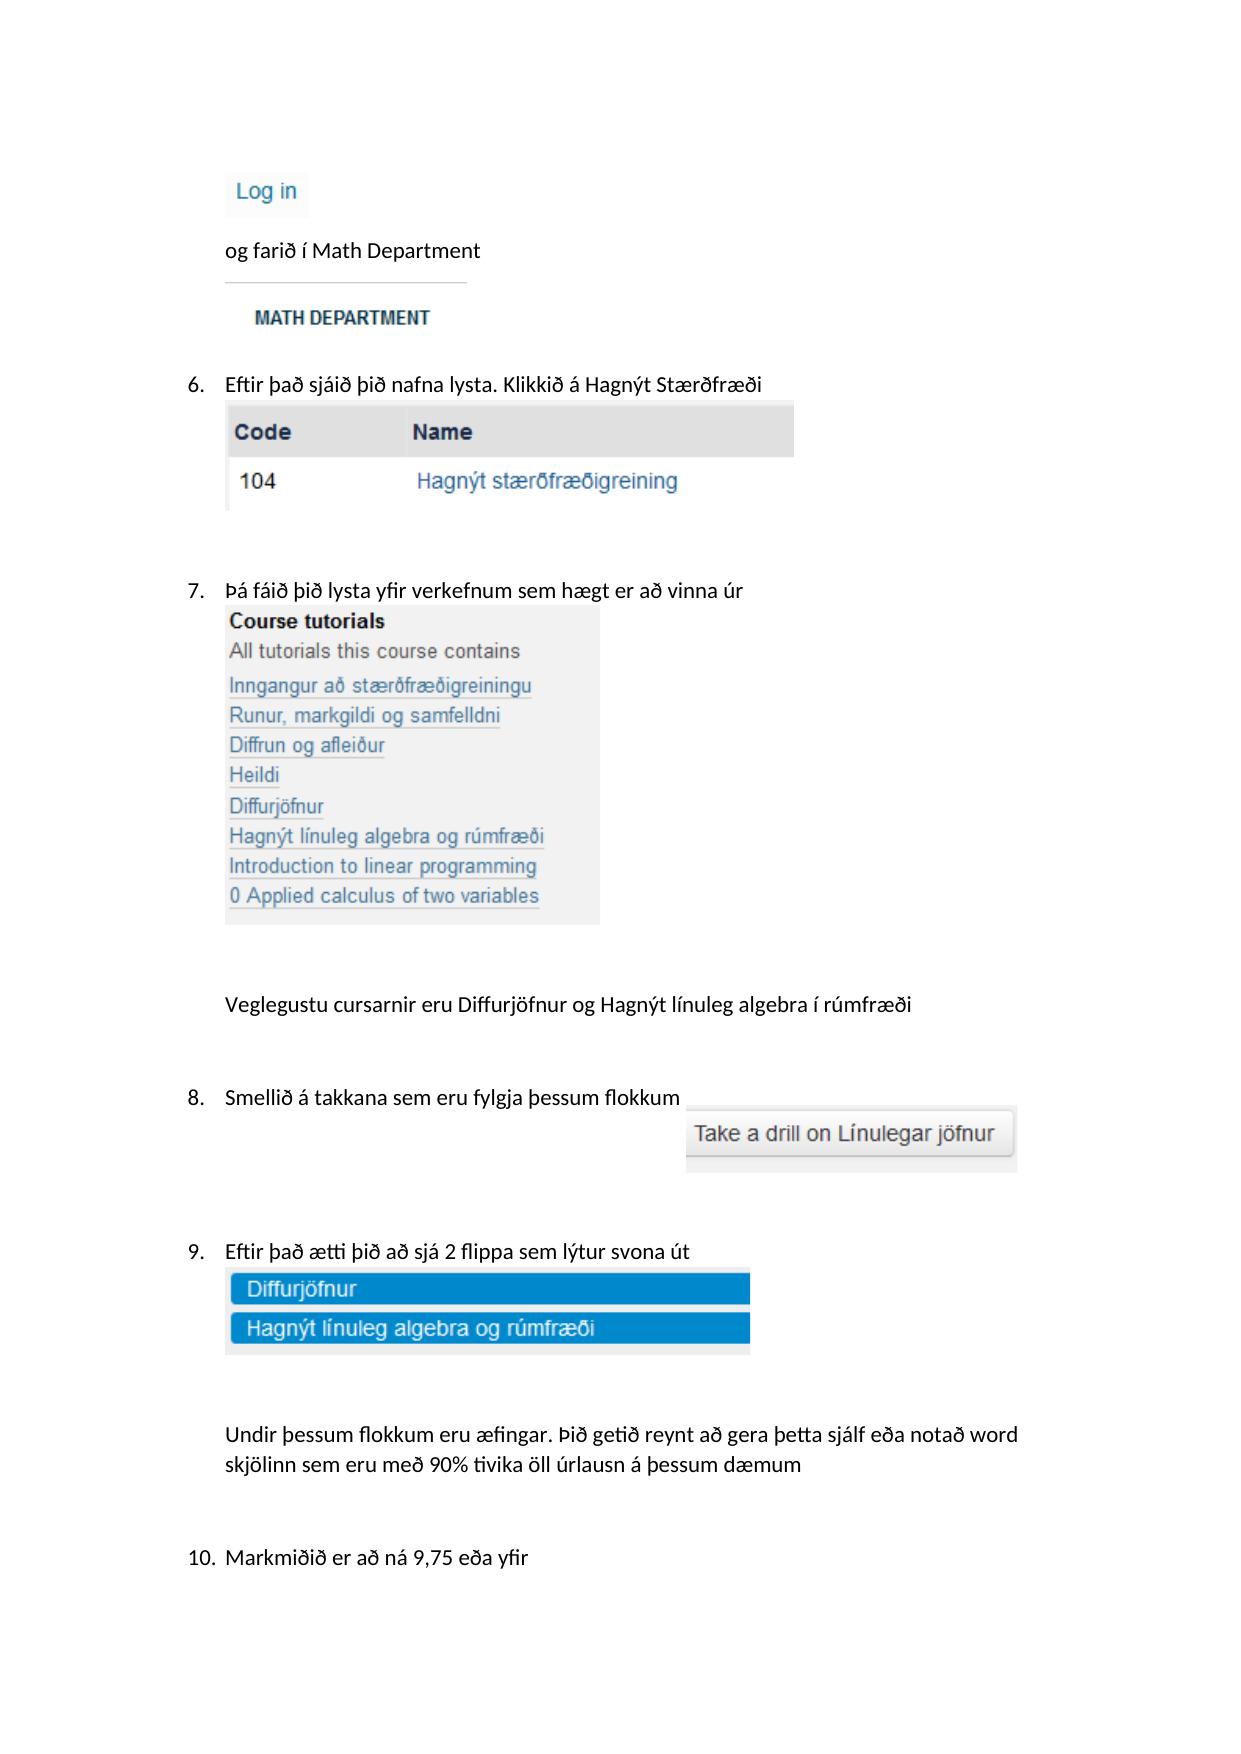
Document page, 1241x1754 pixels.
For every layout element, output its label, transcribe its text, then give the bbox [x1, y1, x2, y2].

list Markmiðið er að ná 9,75 eða yfir [187, 1543, 1090, 1571]
list Eftir það sjáið þið nafna lysta. Klikkið á Hagnýt Stærðfræði [187, 370, 1090, 511]
list og farið í Math Department [225, 236, 1090, 264]
list Þá fáið þið lysta yfir verkefnum sem hægt er að vinna úr [187, 576, 1090, 924]
list Veglegustu cursarnir eru Diffurjöfnur og Hagnýt línuleg algebra í rúmfræði [225, 990, 1090, 1018]
list Undir þessum flokkum eru æfingar. Þið getið reynt að gera þetta sjálf eða notað word skjölinn sem eru með 90% tivika öll úrlausn á þessum dæmum [225, 1420, 1090, 1478]
list Smellið á takkana sem eru fylgja þessum flokkum [187, 1083, 1090, 1172]
list Eftir það ætti þið að sjá 2 flippa sem lýtur svona út [187, 1237, 1090, 1355]
